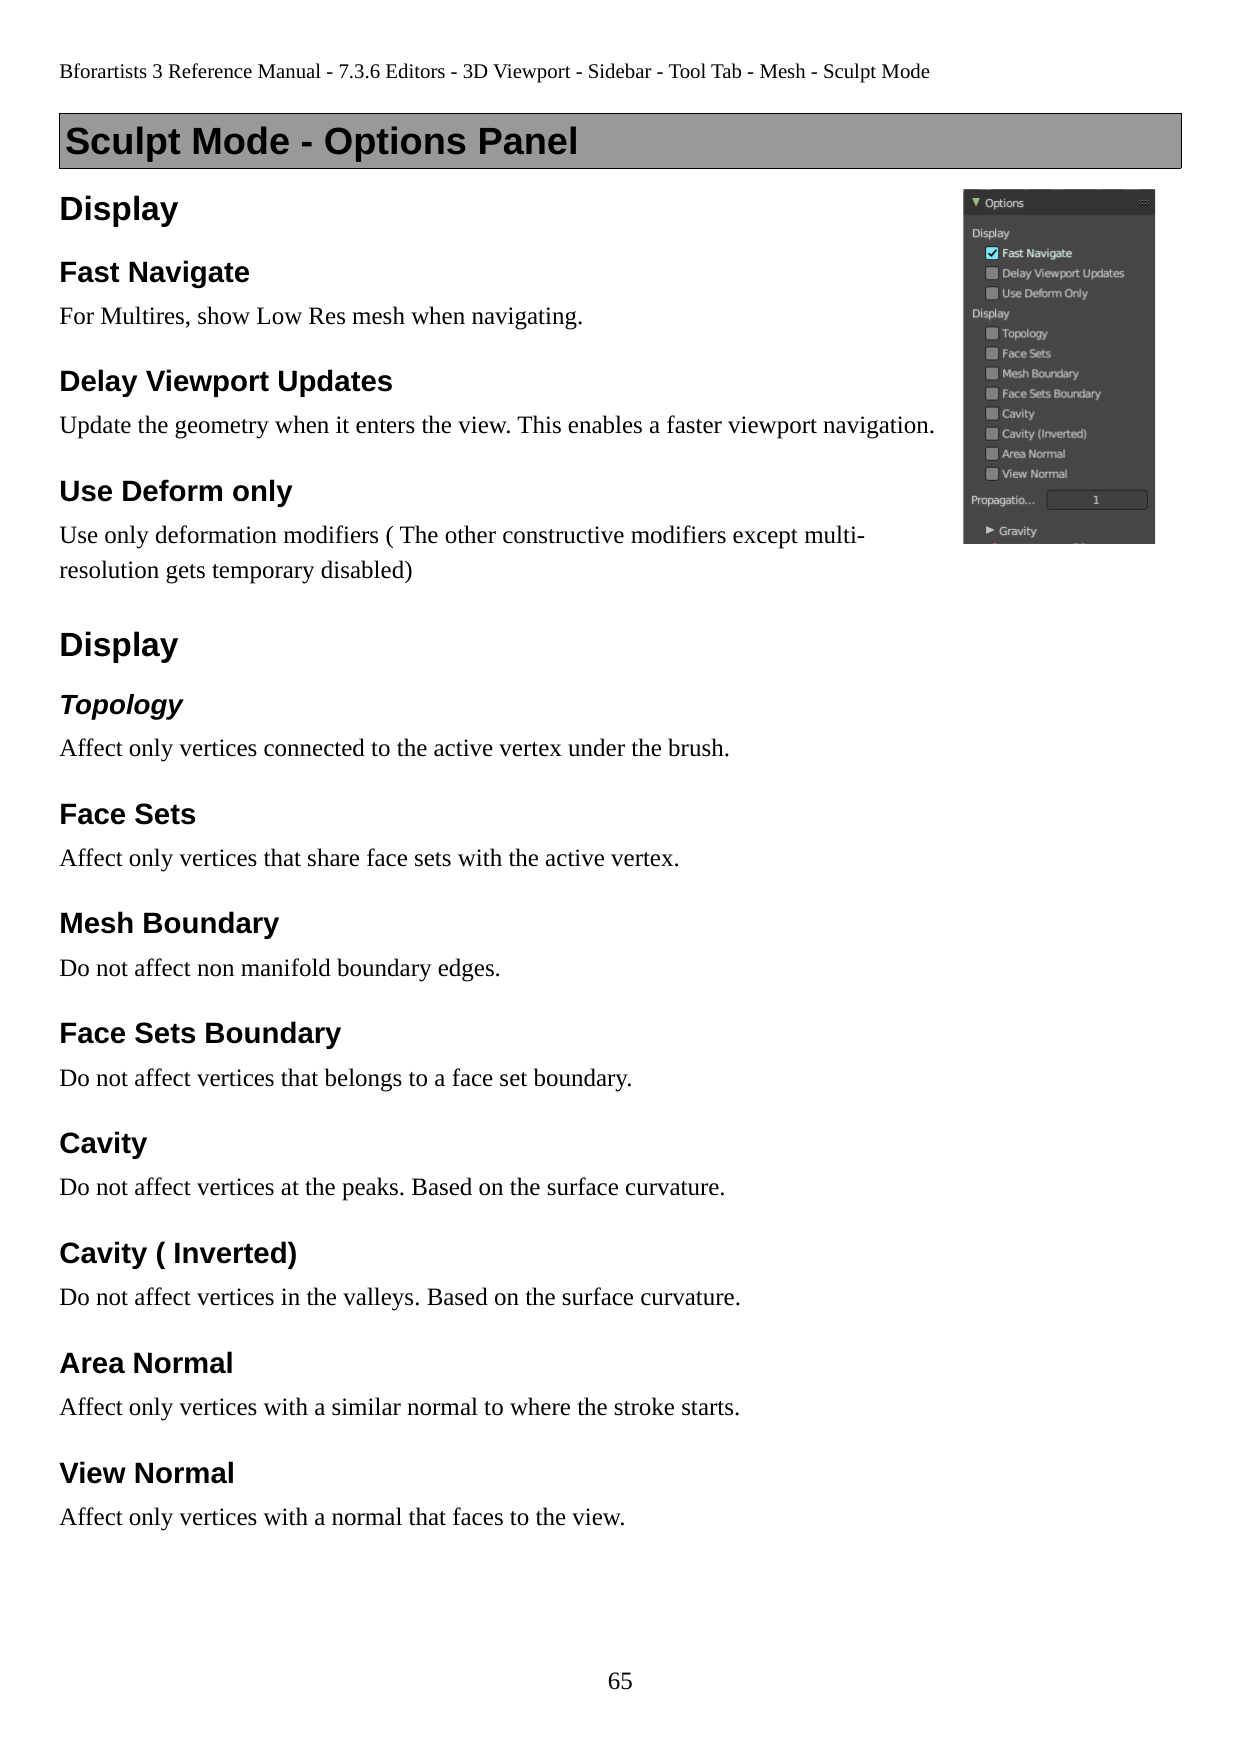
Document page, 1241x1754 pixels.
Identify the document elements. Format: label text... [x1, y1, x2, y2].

subtitle Face Sets [59, 797, 1181, 830]
picture [963, 189, 1156, 544]
text For Multires, show Low Res mesh when navigating. [59, 301, 963, 329]
text Affect only vertices with a similar normal to where the stroke starts. [59, 1392, 1181, 1421]
subtitle Mesh Boundary [59, 906, 1181, 940]
text Do not affect vertices that belongs to a face set boundary. [59, 1063, 1181, 1091]
subtitle [1156, 364, 1181, 398]
text Update the geometry when it enters the view. This enables a faster viewport navigation. [59, 411, 963, 439]
subtitle [1156, 254, 1181, 288]
text Do not affect non manifold boundary edges. [59, 953, 1181, 981]
subtitle [1156, 189, 1181, 227]
subtitle Area Normal [59, 1346, 1181, 1380]
text Affect only vertices with a normal that faces to the view. [59, 1502, 1181, 1531]
subtitle Display [59, 189, 963, 227]
text Affect only vertices connected to the active vertex under the brush. [59, 733, 1181, 762]
subtitle Cavity ( Inverted) [59, 1236, 1181, 1270]
subtitle [1156, 474, 1181, 508]
subtitle Fast Navigate [59, 254, 963, 288]
subtitle Cavity [59, 1126, 1181, 1160]
table_header Sculpt Mode - Options Panel [60, 114, 1181, 168]
subtitle Topology [59, 688, 1181, 720]
subtitle View Normal [59, 1456, 1181, 1490]
subtitle Display [59, 625, 1181, 663]
text Affect only vertices that share face sets with the active vertex. [59, 843, 1181, 872]
text Do not affect vertices in the valleys. Based on the surface curvature. [59, 1282, 1181, 1311]
subtitle Face Sets Boundary [59, 1016, 1181, 1050]
text Use only deformation modifiers ( The other constructive modifiers except multi-resolution gets temporary disabled) [59, 521, 1181, 584]
subtitle Delay Viewport Updates [59, 364, 963, 398]
subtitle Use Deform only [59, 474, 963, 508]
text Do not affect vertices at the peaks. Based on the surface curvature. [59, 1172, 1181, 1201]
